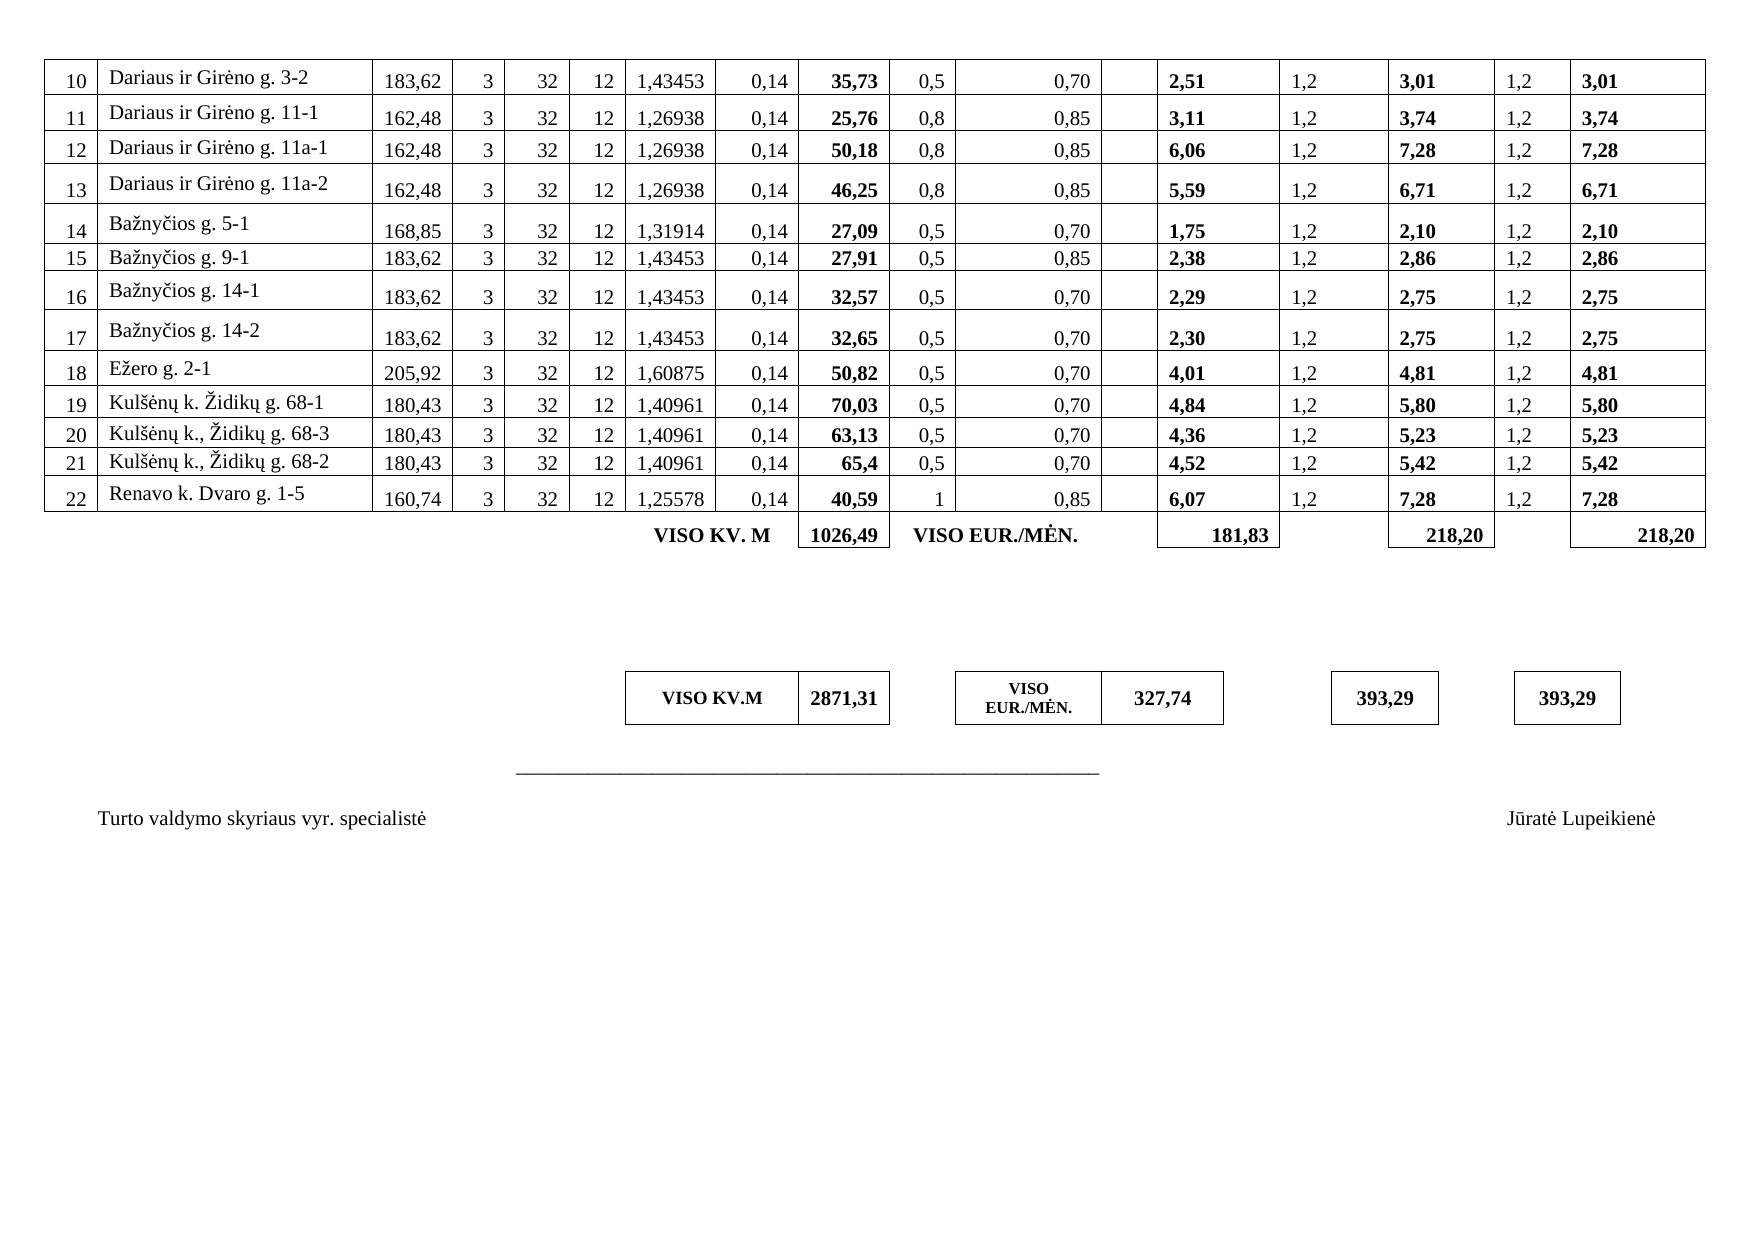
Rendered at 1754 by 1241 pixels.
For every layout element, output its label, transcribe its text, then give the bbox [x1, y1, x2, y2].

table_cell 0,85 [956, 244, 1101, 270]
table_cell [1570, 724, 1706, 750]
table_cell 12 [570, 164, 625, 202]
table_cell [98, 644, 373, 671]
table_cell [1280, 724, 1388, 750]
table_cell [98, 512, 373, 547]
table_cell [1388, 777, 1494, 803]
table_cell [1388, 548, 1494, 644]
table_cell 0,70 [956, 418, 1101, 447]
table_cell [673, 804, 773, 830]
table_cell 1,2 [1280, 164, 1388, 202]
table_cell [44, 724, 98, 750]
table_cell 1,2 [1495, 244, 1570, 270]
table_cell 1,2 [1280, 310, 1388, 349]
table_cell 32 [505, 386, 569, 417]
table_cell 3 [453, 386, 504, 417]
table_cell 0,5 [890, 448, 955, 475]
table_cell [889, 644, 956, 671]
table_cell 12 [570, 310, 625, 349]
table_cell 1,2 [1280, 448, 1388, 475]
table_cell [890, 697, 955, 724]
table_cell [569, 777, 625, 803]
table_cell [1706, 777, 1754, 803]
table_cell [1706, 671, 1754, 697]
table_cell [569, 724, 625, 750]
table_cell [1280, 547, 1388, 644]
table_cell 0,5 [890, 271, 955, 309]
table_cell 1,43453 [626, 271, 715, 309]
table_cell 12 [570, 351, 625, 385]
table_cell 3 [453, 131, 504, 162]
table_cell Turto valdymo skyriaus vyr. specialistė [44, 804, 554, 830]
table_cell 27,09 [799, 204, 889, 243]
table_cell 6,71 [1389, 164, 1494, 202]
table_cell 4,81 [1571, 351, 1705, 385]
table_cell [1495, 512, 1570, 547]
table_cell 13 [45, 164, 97, 202]
table_cell [890, 671, 955, 697]
table_cell 1,2 [1495, 131, 1570, 162]
table_cell 12 [570, 448, 625, 475]
table_cell [453, 697, 504, 724]
table_cell 12 [570, 60, 625, 93]
table_cell [1706, 385, 1754, 417]
table_cell Jūratė Lupeikienė [1329, 804, 1754, 830]
table_cell 2,38 [1158, 244, 1279, 270]
table_cell 0,14 [716, 418, 798, 447]
table_cell Kulšėnų k., Židikų g. 68-3 [98, 418, 372, 447]
table_cell Dariaus ir Girėno g. 11a-2 [98, 164, 372, 202]
table_cell 2871,31 [799, 672, 889, 724]
table_cell 3 [453, 164, 504, 202]
table_cell 1,26938 [626, 95, 715, 130]
table_cell [453, 512, 504, 547]
table_cell [1439, 697, 1514, 724]
table_cell 32 [505, 131, 569, 162]
table_cell [44, 671, 98, 697]
table_cell [505, 724, 569, 750]
table_cell 6,07 [1158, 476, 1279, 511]
table_cell 1,26938 [626, 164, 715, 202]
table_cell 0,14 [716, 244, 798, 270]
table_cell 32 [505, 476, 569, 511]
table_cell 1,2 [1280, 204, 1388, 243]
table_cell [44, 697, 98, 724]
table_cell [1706, 511, 1754, 547]
table_cell 2,10 [1571, 204, 1705, 243]
table_cell [373, 671, 452, 697]
table_cell [505, 777, 569, 803]
table_cell [1706, 163, 1754, 202]
table_cell [1102, 310, 1157, 349]
table_cell 1,2 [1495, 351, 1570, 385]
table_cell 1,25578 [626, 476, 715, 511]
table_cell 50,18 [799, 131, 889, 162]
table_cell Bažnyčios g. 9-1 [98, 244, 372, 270]
table_cell 1,2 [1280, 386, 1388, 417]
table_cell [1706, 547, 1754, 644]
table_cell 2,75 [1571, 271, 1705, 309]
table_cell [1495, 750, 1570, 777]
table_cell [453, 750, 504, 777]
table_cell 1,2 [1280, 60, 1388, 93]
table_cell [569, 547, 625, 644]
table_cell 2,75 [1571, 310, 1705, 349]
table_cell [1495, 777, 1570, 803]
table_cell 0,70 [956, 310, 1101, 349]
table_cell 2,29 [1158, 271, 1279, 309]
table_cell 7,28 [1389, 131, 1494, 162]
table_cell 3,74 [1571, 95, 1705, 130]
table_cell 393,29 [1515, 672, 1620, 724]
table_cell 12 [45, 131, 97, 162]
table_cell 1,26938 [626, 131, 715, 162]
table_cell [1280, 644, 1388, 671]
table_cell [1706, 475, 1754, 511]
table_cell Dariaus ir Girėno g. 3-2 [98, 60, 372, 93]
table_cell 0,5 [890, 386, 955, 417]
table_cell 2,30 [1158, 310, 1279, 349]
table_cell 0,70 [956, 271, 1101, 309]
table_cell 3 [453, 418, 504, 447]
table_cell 32 [505, 60, 569, 93]
table_cell [1102, 351, 1157, 385]
table_cell [716, 547, 799, 644]
table_cell [1102, 95, 1157, 130]
table_cell 12 [570, 131, 625, 162]
table_cell VISO EUR./MĖN. [890, 512, 1102, 547]
table_cell 12 [570, 271, 625, 309]
table_cell Kulšėnų k., Židikų g. 68-2 [98, 448, 372, 475]
table_cell [1706, 59, 1754, 93]
table_cell [1280, 750, 1388, 777]
table_cell [1388, 644, 1494, 671]
table_cell 0,5 [890, 418, 955, 447]
table_cell 3 [453, 476, 504, 511]
table_cell 393,29 [1332, 672, 1438, 724]
table_cell 7,28 [1389, 476, 1494, 511]
table_cell Bažnyčios g. 5-1 [98, 204, 372, 243]
table_cell [799, 548, 889, 644]
table_cell 5,23 [1389, 418, 1494, 447]
table_cell [1107, 804, 1229, 830]
table_cell [44, 750, 98, 777]
table_cell [625, 777, 716, 803]
table_cell Kulšėnų k. Židikų g. 68-1 [98, 386, 372, 417]
table_cell 5,80 [1389, 386, 1494, 417]
table_cell 12 [570, 418, 625, 447]
table_cell 205,92 [373, 351, 452, 385]
table_cell Bažnyčios g. 14-1 [98, 271, 372, 309]
table_cell [1621, 671, 1706, 697]
table_cell 1,40961 [626, 448, 715, 475]
table_cell 0,8 [890, 131, 955, 162]
table_cell VISO KV.M [626, 672, 798, 724]
table_cell [373, 724, 452, 750]
table_cell 1,2 [1495, 271, 1570, 309]
table_cell [98, 724, 373, 750]
table_cell [943, 804, 1015, 830]
table_cell 32 [505, 95, 569, 130]
table_cell 1,40961 [626, 418, 715, 447]
table_cell 183,62 [373, 271, 452, 309]
table_cell [98, 671, 373, 697]
table_cell 1,2 [1280, 131, 1388, 162]
table_cell [1570, 644, 1706, 671]
table_cell [98, 547, 373, 644]
table_cell 3 [453, 271, 504, 309]
table_cell [1158, 777, 1280, 803]
table_cell 5,80 [1571, 386, 1705, 417]
table_cell [889, 724, 956, 750]
table_cell 162,48 [373, 131, 452, 162]
table_cell 181,83 [1158, 512, 1279, 547]
table_cell 0,5 [890, 310, 955, 349]
table_cell 168,85 [373, 204, 452, 243]
table_cell [625, 547, 716, 644]
table_cell 0,14 [716, 386, 798, 417]
table_cell 0,14 [716, 351, 798, 385]
table_cell [569, 644, 625, 671]
table_cell [1280, 777, 1388, 803]
table_cell 0,14 [716, 271, 798, 309]
table_cell 32 [505, 351, 569, 385]
table_cell [1706, 243, 1754, 270]
table_cell [956, 725, 1102, 750]
table_cell 32,57 [799, 271, 889, 309]
table_cell 0,5 [890, 351, 955, 385]
table_cell [1388, 724, 1494, 750]
table_cell 1026,49 [799, 512, 889, 547]
table_cell [569, 671, 625, 697]
table_cell [569, 512, 625, 547]
table_cell [505, 644, 569, 671]
table_cell [1706, 644, 1754, 671]
table_cell 4,81 [1389, 351, 1494, 385]
table_cell [1102, 512, 1157, 547]
table_cell 1,40961 [626, 386, 715, 417]
table_cell [1280, 512, 1388, 547]
table_cell [44, 512, 98, 547]
table_cell 2,86 [1571, 244, 1705, 270]
table_cell [44, 777, 98, 803]
table_cell 25,76 [799, 95, 889, 130]
table_cell [1570, 548, 1706, 644]
table_cell 3 [453, 448, 504, 475]
table_cell 0,5 [890, 244, 955, 270]
table_cell [1102, 418, 1157, 447]
table_cell 0,70 [956, 386, 1101, 417]
table_cell [453, 671, 504, 697]
table_cell [1706, 350, 1754, 385]
table_cell [1570, 750, 1706, 777]
table_cell 32 [505, 164, 569, 202]
table_cell 0,70 [956, 204, 1101, 243]
table_cell 0,85 [956, 476, 1101, 511]
table_cell [1102, 386, 1157, 417]
table_cell [373, 644, 452, 671]
table_cell 180,43 [373, 418, 452, 447]
table_cell 0,5 [890, 60, 955, 93]
table_cell 1,2 [1495, 310, 1570, 349]
table_cell 1,2 [1495, 204, 1570, 243]
table_cell VISO EUR./MĖN. [956, 672, 1101, 724]
table_cell 0,14 [716, 476, 798, 511]
table_cell 32 [505, 448, 569, 475]
table_cell 1,2 [1495, 60, 1570, 93]
table_cell [799, 777, 889, 803]
table_cell [1706, 447, 1754, 475]
table_cell VISO KV. M [625, 512, 798, 547]
table_cell 1,2 [1495, 164, 1570, 202]
table_cell 1,2 [1280, 95, 1388, 130]
table_cell 4,01 [1158, 351, 1279, 385]
table_cell [1102, 164, 1157, 202]
table_cell 10 [45, 60, 97, 93]
table_cell [1706, 750, 1754, 777]
table_cell [1706, 94, 1754, 130]
table_cell ________________________________________________________ [505, 750, 1280, 777]
table_cell 3 [453, 351, 504, 385]
table_cell [373, 512, 452, 547]
table_cell 3 [453, 310, 504, 349]
table_cell 1,2 [1495, 418, 1570, 447]
table_cell 4,84 [1158, 386, 1279, 417]
table_cell [569, 697, 625, 724]
table_cell 32 [505, 244, 569, 270]
table_cell 0,85 [956, 164, 1101, 202]
table_cell 3,01 [1571, 60, 1705, 93]
table_cell [1706, 697, 1754, 724]
table_cell 5,23 [1571, 418, 1705, 447]
table_cell 32 [505, 310, 569, 349]
table_cell [98, 750, 373, 777]
table_cell 162,48 [373, 164, 452, 202]
table_cell 327,74 [1102, 672, 1223, 724]
table_cell 1,2 [1280, 271, 1388, 309]
table_cell [1102, 60, 1157, 93]
table_cell 3,11 [1158, 95, 1279, 130]
table_cell [1102, 725, 1158, 750]
table_cell [1102, 244, 1157, 270]
table_cell 0,8 [890, 95, 955, 130]
table_cell 32 [505, 418, 569, 447]
table_cell 0,8 [890, 164, 955, 202]
table_cell 1,43453 [626, 244, 715, 270]
table_cell 1,75 [1158, 204, 1279, 243]
table_cell 40,59 [799, 476, 889, 511]
table_cell 21 [45, 448, 97, 475]
table_cell [956, 644, 1102, 671]
table_cell [1229, 804, 1329, 830]
table_cell 2,75 [1389, 310, 1494, 349]
table_cell 11 [45, 95, 97, 130]
table_cell [889, 547, 956, 644]
table_cell [373, 547, 452, 644]
table_cell 22 [45, 476, 97, 511]
table_cell [1102, 448, 1157, 475]
table_cell 6,06 [1158, 131, 1279, 162]
table_cell 7,28 [1571, 131, 1705, 162]
table_cell [373, 697, 452, 724]
table_cell 1,2 [1280, 418, 1388, 447]
table_cell [554, 804, 618, 830]
table_cell 1,60875 [626, 351, 715, 385]
table_cell [1224, 697, 1331, 724]
table_cell [625, 644, 716, 671]
table_cell [505, 512, 569, 547]
table_cell 0,14 [716, 448, 798, 475]
table_cell 5,59 [1158, 164, 1279, 202]
table_cell [1158, 724, 1280, 750]
table_cell 0,14 [716, 131, 798, 162]
table_cell 18 [45, 351, 97, 385]
table_cell [1706, 417, 1754, 447]
table_cell 218,20 [1389, 512, 1494, 547]
table_cell [716, 644, 799, 671]
table_cell [1706, 309, 1754, 349]
table_cell [373, 750, 452, 777]
table_cell [799, 644, 889, 671]
table_cell 1,2 [1280, 476, 1388, 511]
table_cell 1,43453 [626, 60, 715, 93]
table_cell 6,71 [1571, 164, 1705, 202]
table_cell 162,48 [373, 95, 452, 130]
table_cell [1158, 644, 1280, 671]
table_cell 3 [453, 244, 504, 270]
table_cell [453, 547, 504, 644]
table_cell 1,2 [1495, 476, 1570, 511]
table_cell 2,51 [1158, 60, 1279, 93]
table_cell 35,73 [799, 60, 889, 93]
table_cell 12 [570, 95, 625, 130]
table_cell 1,2 [1495, 386, 1570, 417]
table_cell 1,2 [1280, 244, 1388, 270]
table_cell [1102, 476, 1157, 511]
table_cell [618, 804, 672, 830]
table_cell [1706, 130, 1754, 162]
table_cell [1495, 644, 1570, 671]
table_cell [773, 804, 842, 830]
table_cell 218,20 [1571, 512, 1705, 547]
table_cell 0,14 [716, 164, 798, 202]
table_cell 65,4 [799, 448, 889, 475]
table_cell 46,25 [799, 164, 889, 202]
table_cell [956, 777, 1102, 803]
table_cell [1102, 271, 1157, 309]
table_cell Ežero g. 2-1 [98, 351, 372, 385]
table_cell 20 [45, 418, 97, 447]
table_cell 3 [453, 60, 504, 93]
table_cell [44, 644, 98, 671]
table_cell 32,65 [799, 310, 889, 349]
table_cell 0,5 [890, 204, 955, 243]
table_cell [453, 724, 504, 750]
table_cell [1102, 131, 1157, 162]
table_cell 1,2 [1495, 95, 1570, 130]
table_cell 2,86 [1389, 244, 1494, 270]
table_cell 3 [453, 95, 504, 130]
table_cell [1706, 724, 1754, 750]
table_cell 183,62 [373, 244, 452, 270]
table_cell 180,43 [373, 386, 452, 417]
table_cell Renavo k. Dvaro g. 1-5 [98, 476, 372, 511]
table_cell 0,14 [716, 310, 798, 349]
table_cell 183,62 [373, 310, 452, 349]
table_cell [453, 777, 504, 803]
table_cell 3 [453, 204, 504, 243]
table_cell Dariaus ir Girėno g. 11a-1 [98, 131, 372, 162]
table_cell [1158, 548, 1280, 644]
table_cell 160,74 [373, 476, 452, 511]
table_cell [1495, 547, 1570, 644]
table_cell 180,43 [373, 448, 452, 475]
table_cell [716, 777, 799, 803]
table_cell [44, 547, 98, 644]
table_cell [505, 697, 569, 724]
table_cell [1570, 777, 1706, 803]
table_cell Dariaus ir Girėno g. 11-1 [98, 95, 372, 130]
table_cell [98, 697, 373, 724]
table_cell 19 [45, 386, 97, 417]
table_cell 0,70 [956, 60, 1101, 93]
table_cell 0,14 [716, 60, 798, 93]
table_cell 14 [45, 204, 97, 243]
table_cell 50,82 [799, 351, 889, 385]
table_cell Bažnyčios g. 14-2 [98, 310, 372, 349]
table_cell 7,28 [1571, 476, 1705, 511]
table_cell 5,42 [1571, 448, 1705, 475]
table_cell 63,13 [799, 418, 889, 447]
table_cell [505, 671, 569, 697]
table_cell [1102, 644, 1158, 671]
table_cell 0,85 [956, 131, 1101, 162]
table_cell 4,36 [1158, 418, 1279, 447]
table_cell [98, 777, 373, 803]
table_cell 2,10 [1389, 204, 1494, 243]
table_cell 1,2 [1280, 351, 1388, 385]
table_cell [373, 777, 452, 803]
table_cell [1439, 671, 1514, 697]
table_cell 0,14 [716, 95, 798, 130]
table_cell 15 [45, 244, 97, 270]
table_cell [1621, 697, 1706, 724]
table_cell [799, 725, 889, 750]
table_cell 27,91 [799, 244, 889, 270]
table_cell 16 [45, 271, 97, 309]
table_cell [1706, 270, 1754, 309]
table_cell 70,03 [799, 386, 889, 417]
table_cell [505, 547, 569, 644]
table_cell [889, 777, 956, 803]
table_cell [1102, 204, 1157, 243]
table_cell 12 [570, 244, 625, 270]
table_cell 0,70 [956, 448, 1101, 475]
table_cell 1 [890, 476, 955, 511]
table_cell 5,42 [1389, 448, 1494, 475]
table_cell 1,31914 [626, 204, 715, 243]
table_cell 1,2 [1495, 448, 1570, 475]
table_cell 12 [570, 476, 625, 511]
table_cell [1015, 804, 1107, 830]
table_cell [716, 725, 799, 750]
table_cell 3,74 [1389, 95, 1494, 130]
table_cell [1102, 547, 1158, 644]
table_cell [453, 644, 504, 671]
table_cell 12 [570, 386, 625, 417]
table_cell [1388, 750, 1494, 777]
table_cell [842, 804, 942, 830]
table_cell 2,75 [1389, 271, 1494, 309]
table_cell [1224, 671, 1331, 697]
table_cell 0,85 [956, 95, 1101, 130]
table_cell 0,70 [956, 351, 1101, 385]
table_cell 17 [45, 310, 97, 349]
table_cell 32 [505, 204, 569, 243]
table_cell [1495, 724, 1570, 750]
table_cell 3,01 [1389, 60, 1494, 93]
table_cell [625, 725, 716, 750]
table_cell 4,52 [1158, 448, 1279, 475]
table_cell 1,43453 [626, 310, 715, 349]
table_cell [1706, 203, 1754, 243]
table_cell 32 [505, 271, 569, 309]
table_cell 12 [570, 204, 625, 243]
table_cell 183,62 [373, 60, 452, 93]
table_cell [956, 547, 1102, 644]
table_cell [1102, 777, 1158, 803]
table_cell 0,14 [716, 204, 798, 243]
